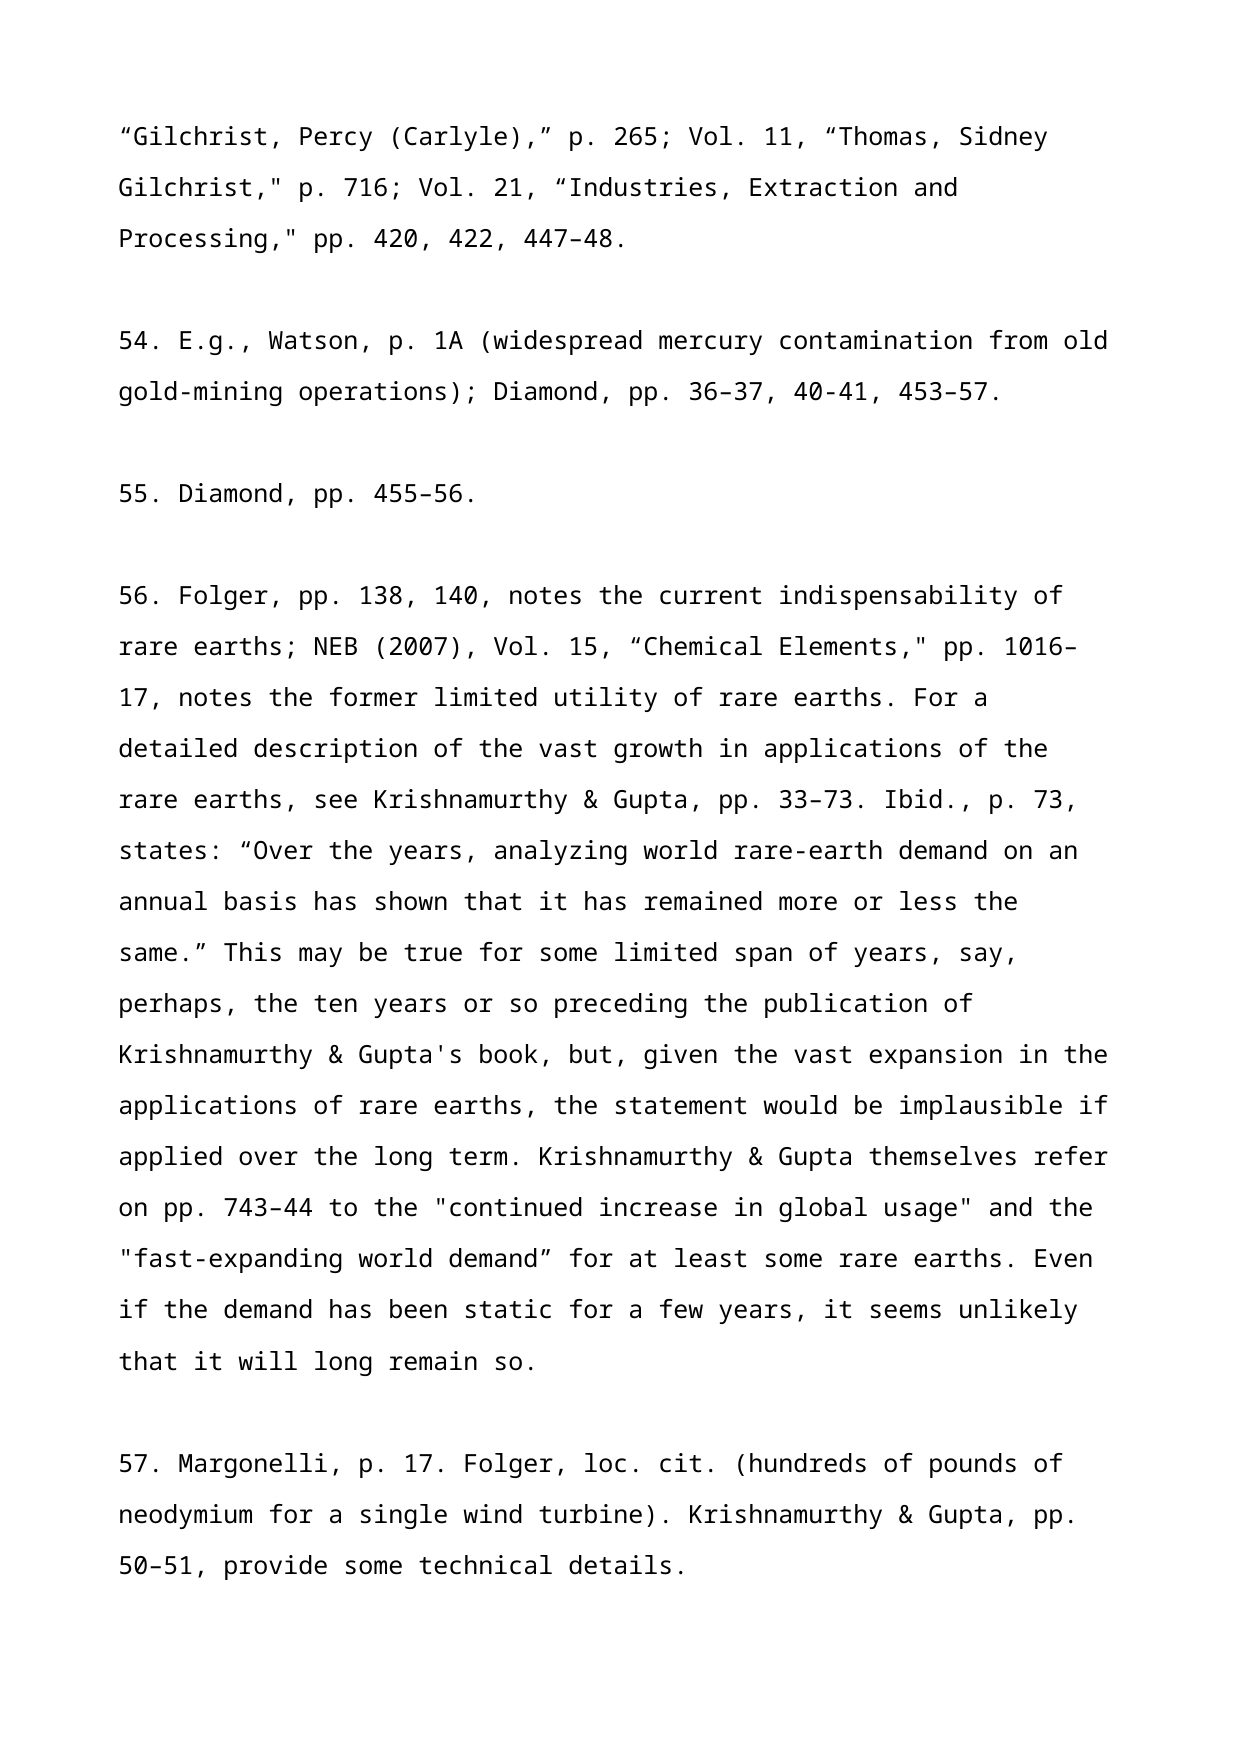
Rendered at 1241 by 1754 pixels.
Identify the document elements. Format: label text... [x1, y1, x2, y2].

text 56. Folger, pp. 138, 140, notes the current indispensability of rare earths; NEB (2007), Vol. 15, “Chemical Elements," pp. 1016–17, notes the former limited utility of rare earths. For a detailed description of the vast growth in applications of the rare earths, see Krishnamurthy & Gupta, pp. 33–73. Ibid., p. 73, states: “Over the years, analyzing world rare-earth demand on an annual basis has shown that it has remained more or less the same.” This may be true for some limited span of years, say, perhaps, the ten years or so preceding the publication of Krishnamurthy & Gupta's book, but, given the vast expansion in the applications of rare earths, the statement would be implausible if applied over the long term. Krishnamurthy & Gupta themselves refer on pp. 743–44 to the "continued increase in global usage" and the "fast-expanding world demand” for at least some rare earths. Even if the demand has been static for a few years, it seems unlikely that it will long remain so. [118, 577, 1122, 1377]
text 55. Diamond, pp. 455–56. [118, 475, 1122, 509]
text 54. E.g., Watson, p. 1A (widespread mercury contamination from old gold-mining operations); Diamond, pp. 36–37, 40-41, 453–57. [118, 322, 1122, 407]
text 57. Margonelli, p. 17. Folger, loc. cit. (hundreds of pounds of neodymium for a single wind turbine). Krishnamurthy & Gupta, pp. 50–51, provide some technical details. [118, 1445, 1122, 1581]
text “Gilchrist, Percy (Carlyle),” p. 265; Vol. 11, “Thomas, Sidney Gilchrist," p. 716; Vol. 21, “Industries, Extraction and Processing," pp. 420, 422, 447–48. [118, 118, 1122, 254]
